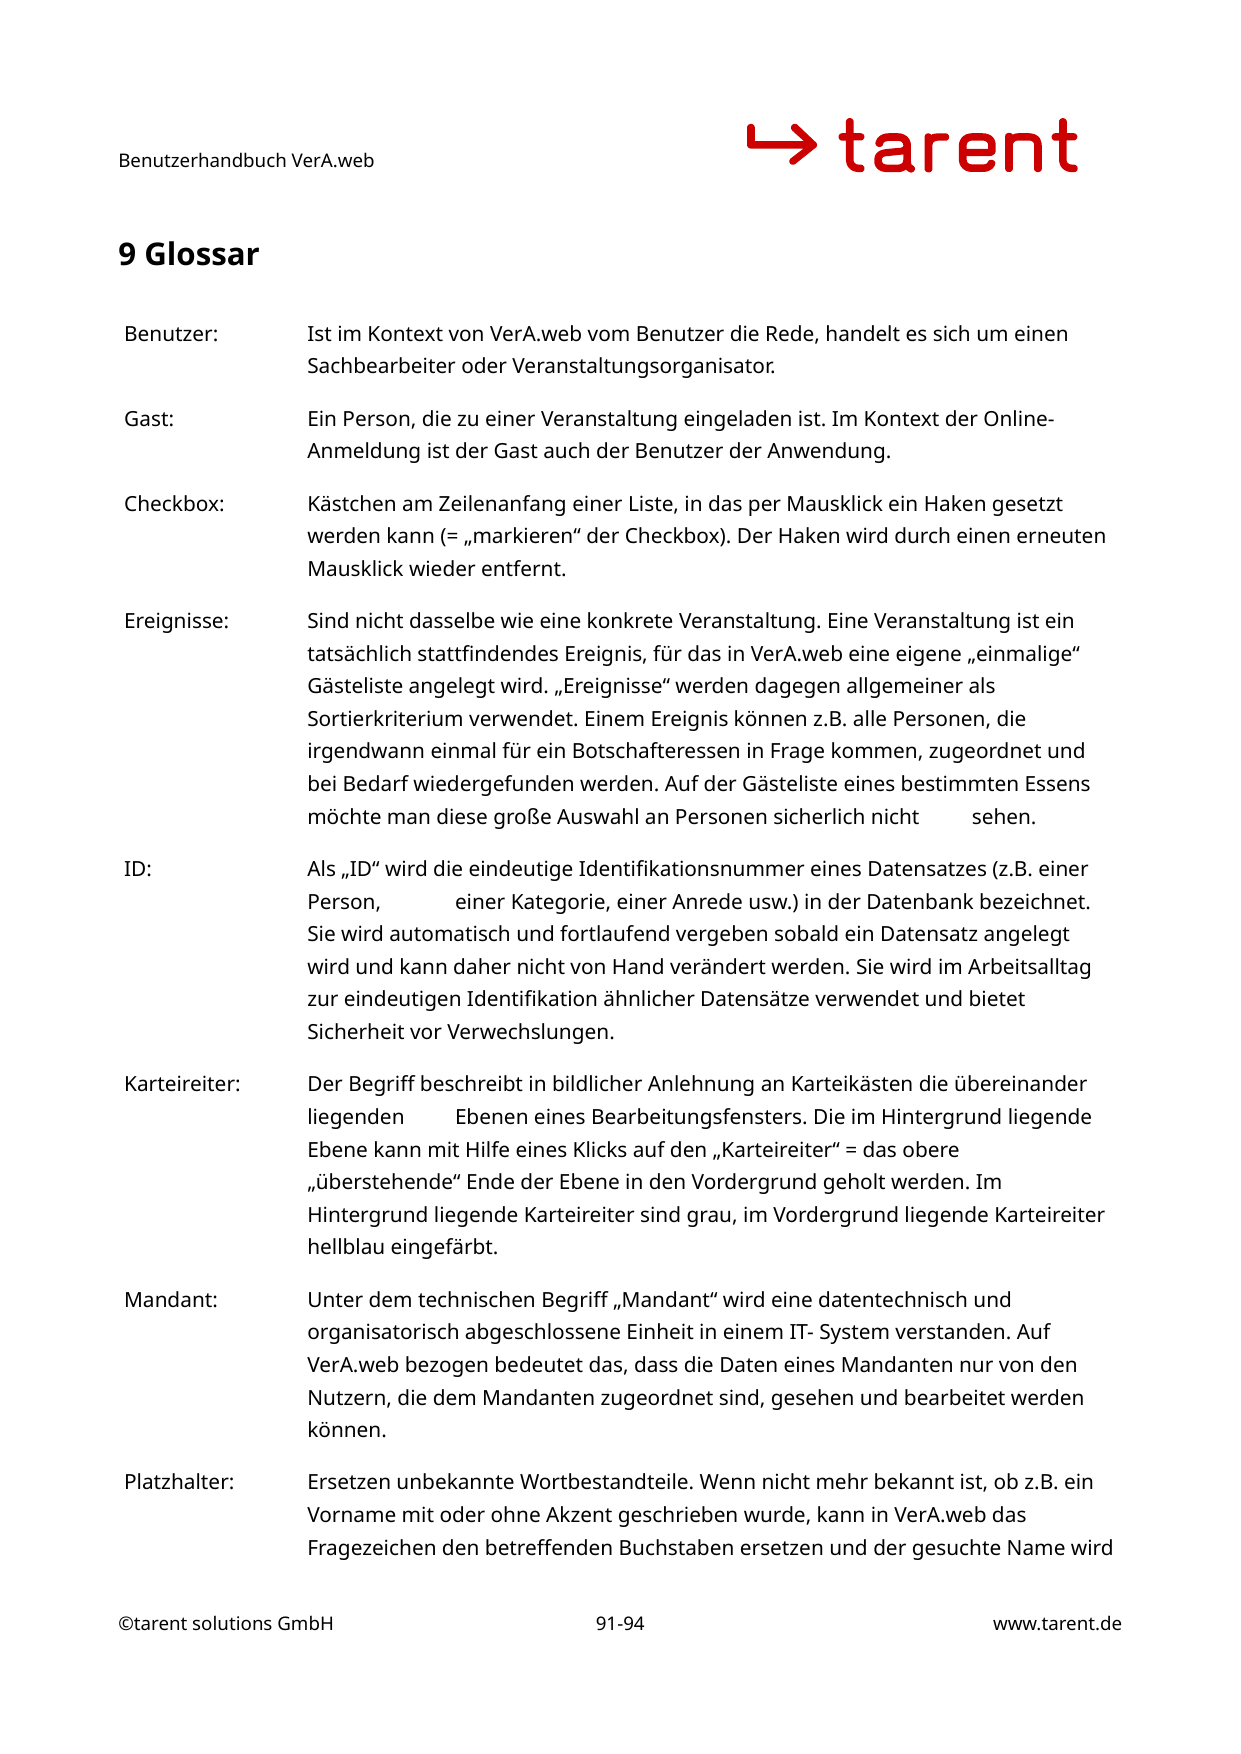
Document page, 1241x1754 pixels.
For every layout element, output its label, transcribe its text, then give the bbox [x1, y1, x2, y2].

subtitle Glossar [118, 232, 1122, 274]
table_cell Kästchen am Zeilenanfang einer Liste, in das per Mausklick ein Haken gesetzt werden kann (= „markieren“ der Checkbox). Der Haken wird durch einen erneuten Mausklick wieder entfernt. [301, 483, 1122, 601]
table_cell Karteireiter: [118, 1064, 301, 1279]
table_cell Der Begriff beschreibt in bildlicher Anlehnung an Karteikästen die übereinander liegenden Ebenen eines Bearbeitungsfensters. Die im Hintergrund liegende Ebene kann mit Hilfe eines Klicks auf den „Karteireiter“ = das obere „überstehende“ Ende der Ebene in den Vordergrund geholt werden. Im Hintergrund liegende Karteireiter sind grau, im Vordergrund liegende Karteireiter hellblau eingefärbt. [301, 1064, 1122, 1279]
table_cell Als „ID“ wird die eindeutige Identifikationsnummer eines Datensatzes (z.B. einer Person, einer Kategorie, einer Anrede usw.) in der Datenbank bezeichnet. Sie wird automatisch und fortlaufend vergeben sobald ein Datensatz angelegt wird und kann daher nicht von Hand verändert werden. Sie wird im Arbeitsalltag zur eindeutigen Identifikation ähnlicher Datensätze verwendet und bietet Sicherheit vor Verwechslungen. [301, 849, 1122, 1064]
table_cell Sind nicht dasselbe wie eine konkrete Veranstaltung. Eine Veranstaltung ist ein tatsächlich stattfindendes Ereignis, für das in VerA.web eine eigene „einmalige“ Gästeliste angelegt wird. „Ereignisse“ werden dagegen allgemeiner als Sortierkriterium verwendet. Einem Ereignis können z.B. alle Personen, die irgendwann einmal für ein Botschafteressen in Frage kommen, zugeordnet und bei Bedarf wiedergefunden werden. Auf der Gästeliste eines bestimmten Essens möchte man diese große Auswahl an Personen sicherlich nicht sehen. [301, 601, 1122, 848]
table_cell Unter dem technischen Begriff „Mandant“ wird eine datentechnisch und organisatorisch abgeschlossene Einheit in einem IT- System verstanden. Auf VerA.web bezogen bedeutet das, dass die Daten eines Mandanten nur von den Nutzern, die dem Mandanten zugeordnet sind, gesehen und bearbeitet werden können. [301, 1279, 1122, 1462]
table_cell Ersetzen unbekannte Wortbestandteile. Wenn nicht mehr bekannt ist, ob z.B. ein Vorname mit oder ohne Akzent geschrieben wurde, kann in VerA.web das Fragezeichen den betreffenden Buchstaben ersetzen und der gesuchte Name wird [301, 1462, 1122, 1567]
table_cell Ein Person, die zu einer Veranstaltung eingeladen ist. Im Kontext der Online-Anmeldung ist der Gast auch der Benutzer der Anwendung. [301, 398, 1122, 483]
table_cell Gast: [118, 398, 301, 483]
table_header Ist im Kontext von VerA.web vom Benutzer die Rede, handelt es sich um einen Sachbearbeiter oder Veranstaltungsorganisator. [301, 313, 1122, 398]
table_cell Mandant: [118, 1279, 301, 1462]
table_cell ID: [118, 849, 301, 1064]
table_cell Checkbox: [118, 483, 301, 601]
table_cell Ereignisse: [118, 601, 301, 848]
table_cell Platzhalter: [118, 1462, 301, 1567]
table_header Benutzer: [118, 313, 301, 398]
